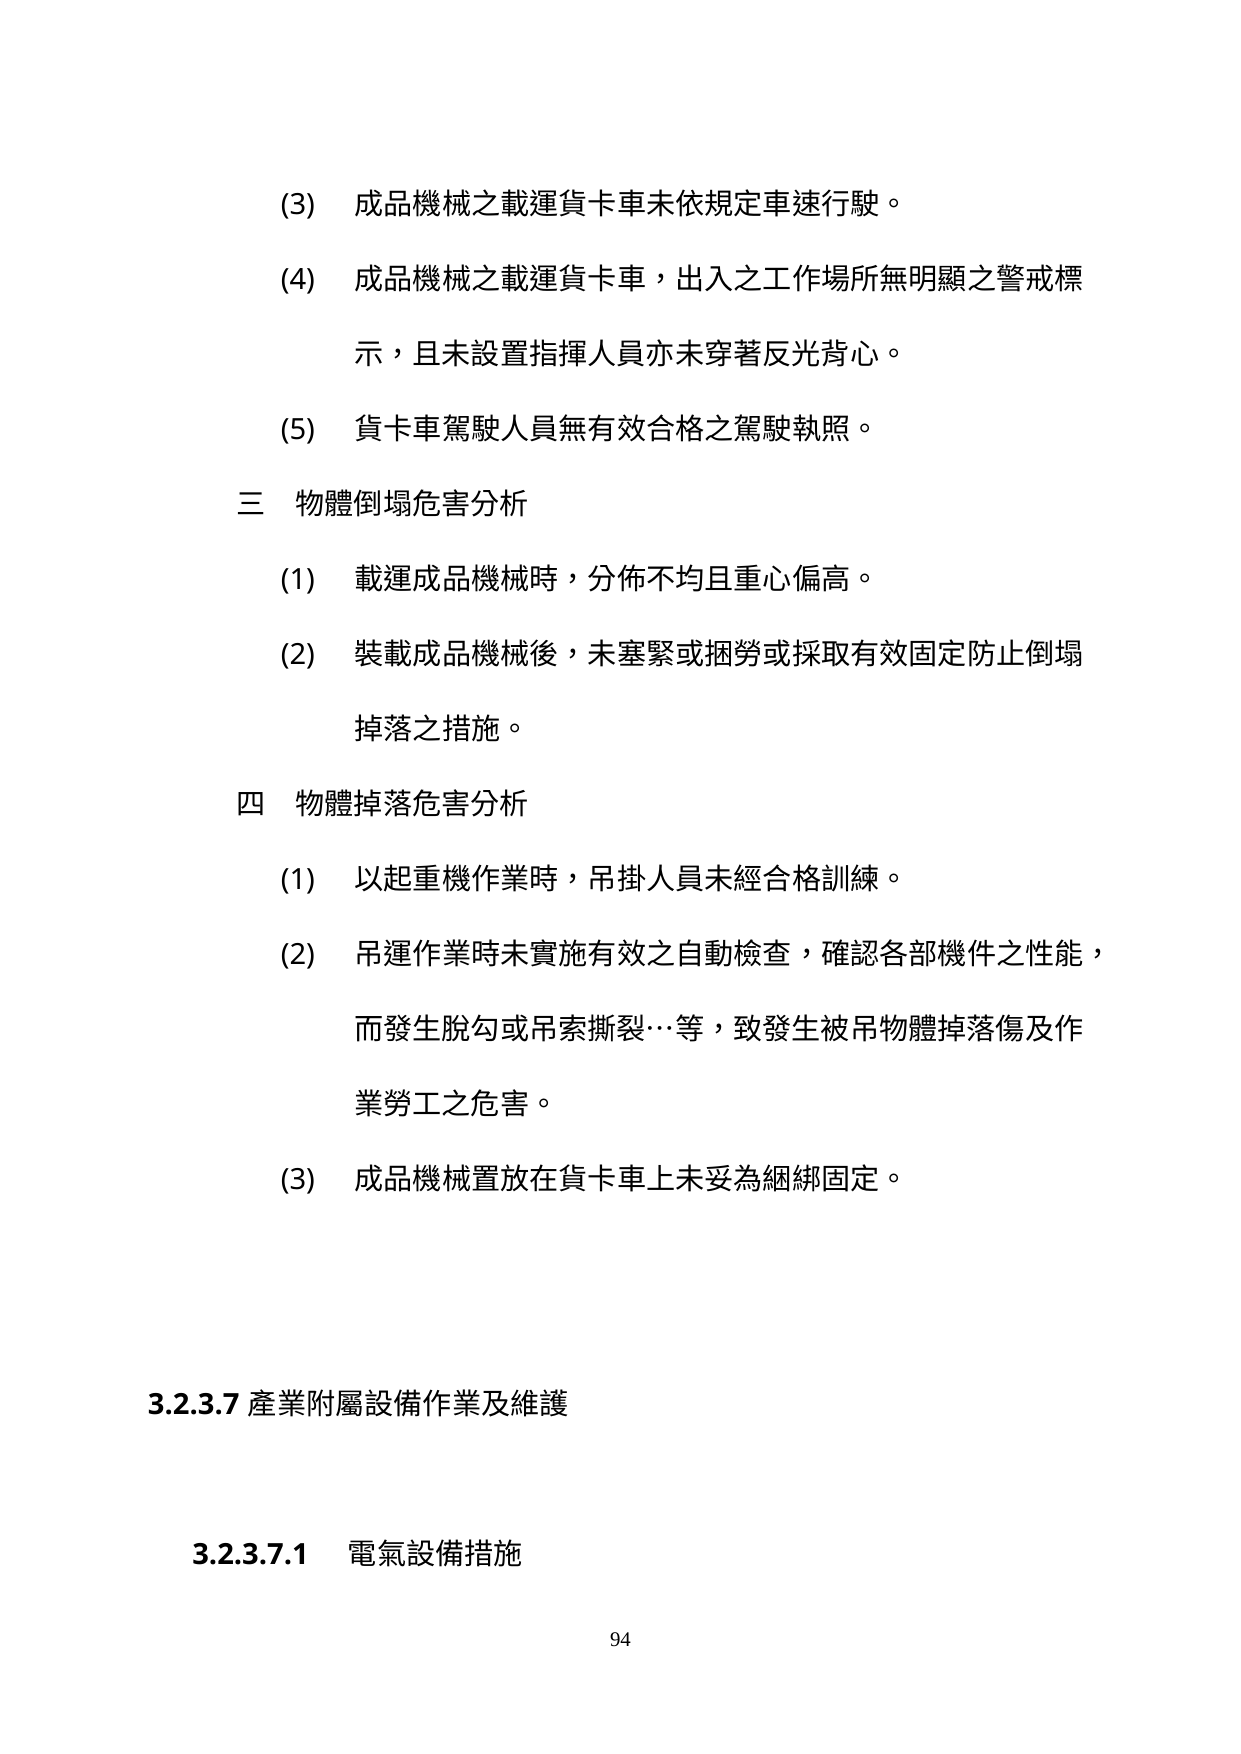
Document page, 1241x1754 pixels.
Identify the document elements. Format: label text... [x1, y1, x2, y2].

list 電氣設備措施 [192, 1514, 1092, 1589]
list 物體掉落危害分析 [236, 764, 1092, 839]
list 以起重機作業時，吊掛人員未經合格訓練。 [281, 839, 1092, 914]
list 載運成品機械時，分佈不均且重心偏高。 [281, 539, 1092, 614]
list 成品機械置放在貨卡車上未妥為綑綁固定。 [281, 1139, 1092, 1214]
list 成品機械之載運貨卡車，出入之工作場所無明顯之警戒標示，且未設置指揮人員亦未穿著反光背心。 [281, 239, 1092, 389]
list 裝載成品機械後，未塞緊或捆勞或採取有效固定防止倒塌掉落之措施。 [281, 614, 1092, 764]
list 成品機械之載運貨卡車未依規定車速行駛。 [281, 164, 1092, 239]
list 物體倒塌危害分析 [236, 464, 1092, 539]
list 貨卡車駕駛人員無有效合格之駕駛執照。 [281, 389, 1092, 464]
list 產業附屬設備作業及維護 [148, 1364, 1092, 1439]
list 吊運作業時未實施有效之自動檢查，確認各部機件之性能，而發生脫勾或吊索撕裂…等，致發生被吊物體掉落傷及作業勞工之危害。 [281, 914, 1092, 1139]
